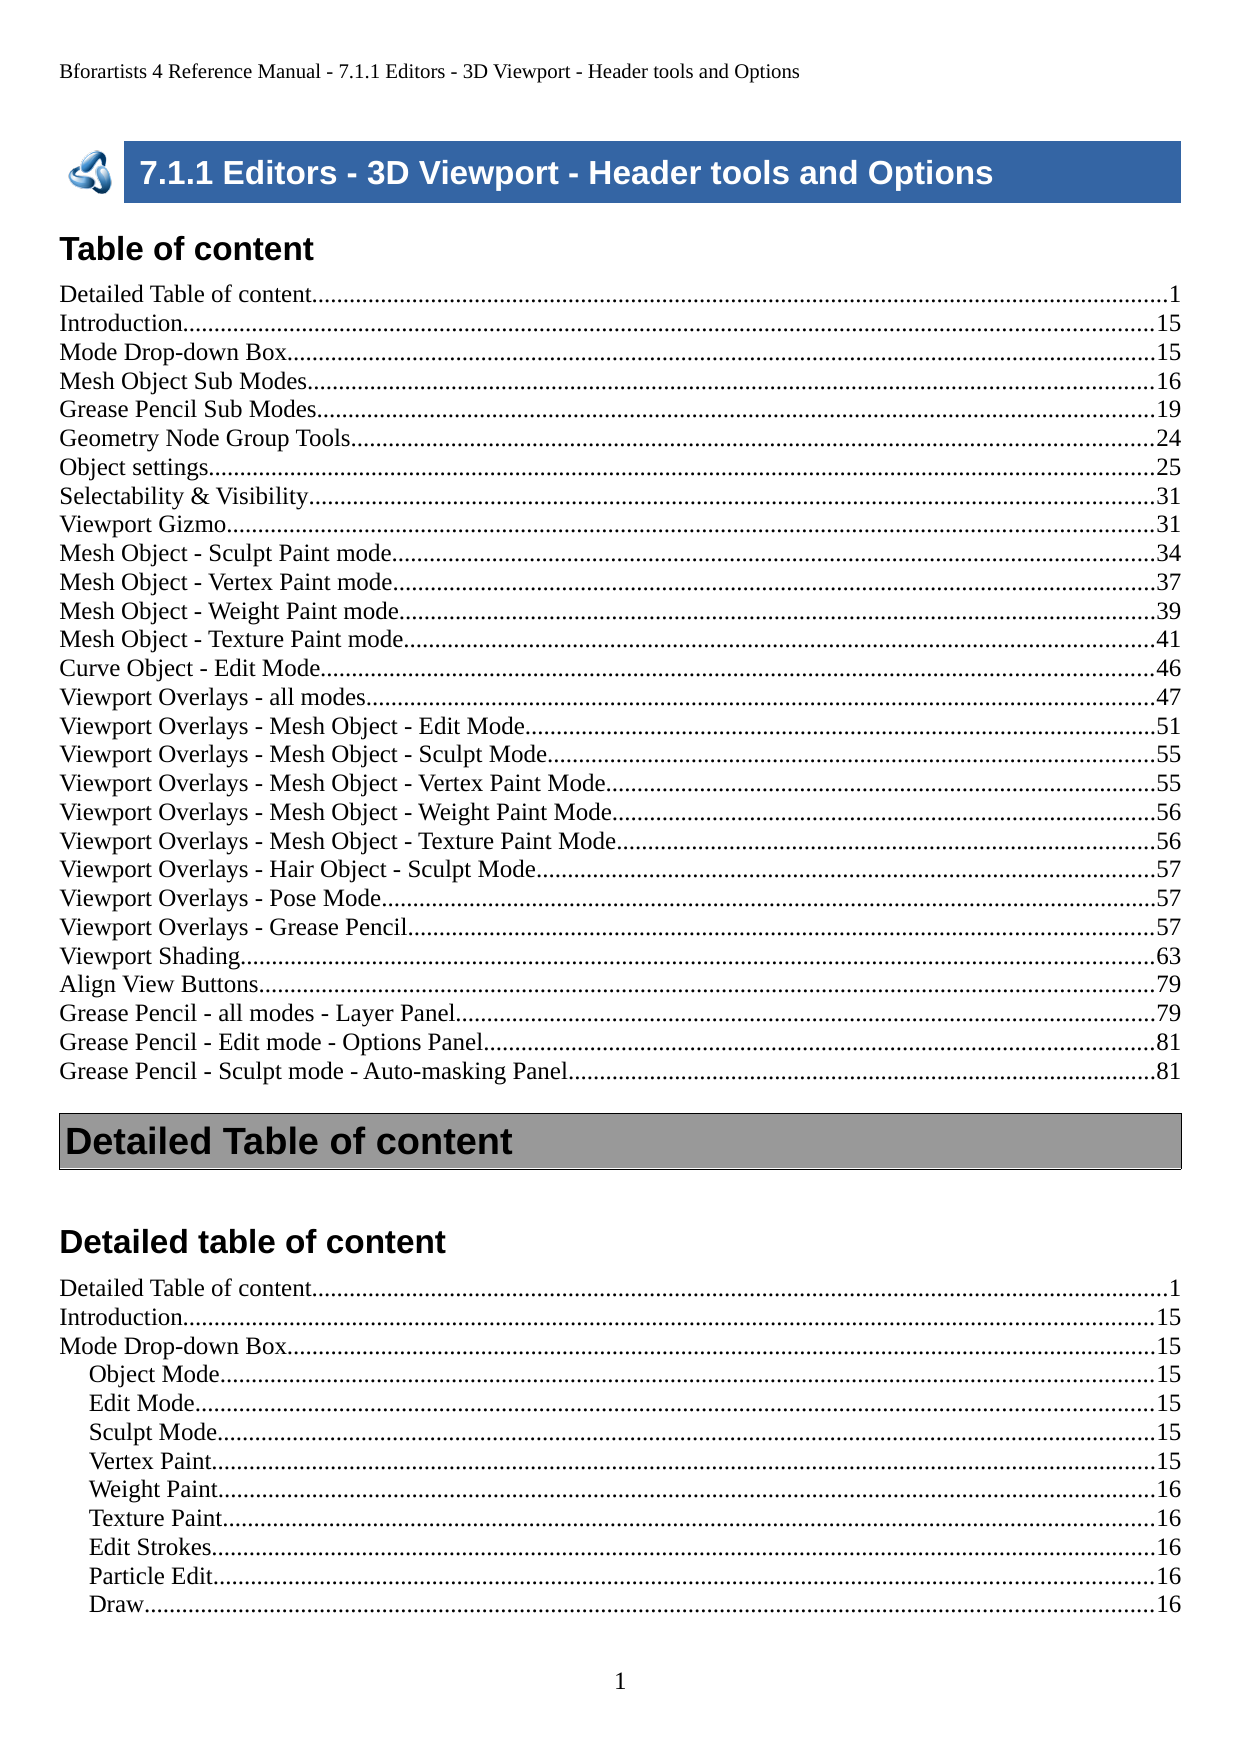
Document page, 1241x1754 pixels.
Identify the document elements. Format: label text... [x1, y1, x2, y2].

text Grease Pencil - all modes - Layer Panel 79 [59, 998, 1181, 1027]
text Viewport Overlays - Grease Pencil 57 [59, 912, 1181, 941]
text Viewport Overlays - Pose Mode 57 [59, 883, 1181, 912]
text Detailed Table of content 1 [59, 279, 1181, 308]
text Edit Mode 15 [88, 1388, 1181, 1417]
subtitle Table of content [59, 228, 1181, 267]
picture [65, 147, 114, 197]
text Draw 16 [88, 1589, 1181, 1618]
table_header 7.1.1 Editors - 3D Viewport - Header tools and Options [124, 141, 1181, 203]
text Weight Paint 16 [88, 1474, 1181, 1503]
text Object Mode 15 [88, 1359, 1181, 1388]
text Introduction 15 [59, 1302, 1181, 1331]
text Viewport Overlays - Mesh Object - Weight Paint Mode 56 [59, 797, 1181, 826]
text Viewport Gizmo 31 [59, 509, 1181, 538]
text Particle Edit 16 [88, 1561, 1181, 1589]
text Align View Buttons 79 [59, 969, 1181, 998]
text Viewport Overlays - Hair Object - Sculpt Mode 57 [59, 854, 1181, 883]
text Texture Paint 16 [88, 1503, 1181, 1532]
text Mode Drop-down Box 15 [59, 337, 1181, 366]
text Viewport Overlays - Mesh Object - Texture Paint Mode 56 [59, 826, 1181, 854]
text Selectability & Visibility 31 [59, 481, 1181, 509]
text Edit Strokes 16 [88, 1532, 1181, 1561]
text Introduction 15 [59, 308, 1181, 337]
text Sculpt Mode 15 [88, 1417, 1181, 1446]
text Geometry Node Group Tools 24 [59, 423, 1181, 452]
text Curve Object - Edit Mode 46 [59, 653, 1181, 682]
text Mesh Object - Vertex Paint mode 37 [59, 567, 1181, 596]
text Grease Pencil - Sculpt mode - Auto-masking Panel 81 [59, 1056, 1181, 1084]
table_header Detailed Table of content [60, 1114, 1181, 1168]
text Mesh Object - Weight Paint mode 39 [59, 596, 1181, 624]
text Viewport Overlays - Mesh Object - Edit Mode 51 [59, 711, 1181, 739]
text Viewport Overlays - Mesh Object - Vertex Paint Mode 55 [59, 768, 1181, 797]
text Viewport Overlays - all modes 47 [59, 682, 1181, 711]
text Mesh Object - Texture Paint mode 41 [59, 624, 1181, 653]
subtitle Detailed table of content [59, 1222, 1181, 1261]
text Mode Drop-down Box 15 [59, 1331, 1181, 1359]
text Mesh Object Sub Modes 16 [59, 366, 1181, 394]
text Viewport Overlays - Mesh Object - Sculpt Mode 55 [59, 739, 1181, 768]
text Detailed Table of content 1 [59, 1273, 1181, 1302]
text Grease Pencil - Edit mode - Options Panel 81 [59, 1027, 1181, 1056]
text Viewport Shading 63 [59, 941, 1181, 969]
text Mesh Object - Sculpt Paint mode 34 [59, 538, 1181, 567]
table_header [59, 141, 124, 203]
text Grease Pencil Sub Modes 19 [59, 394, 1181, 423]
text Object settings 25 [59, 452, 1181, 481]
text Vertex Paint 15 [88, 1446, 1181, 1474]
